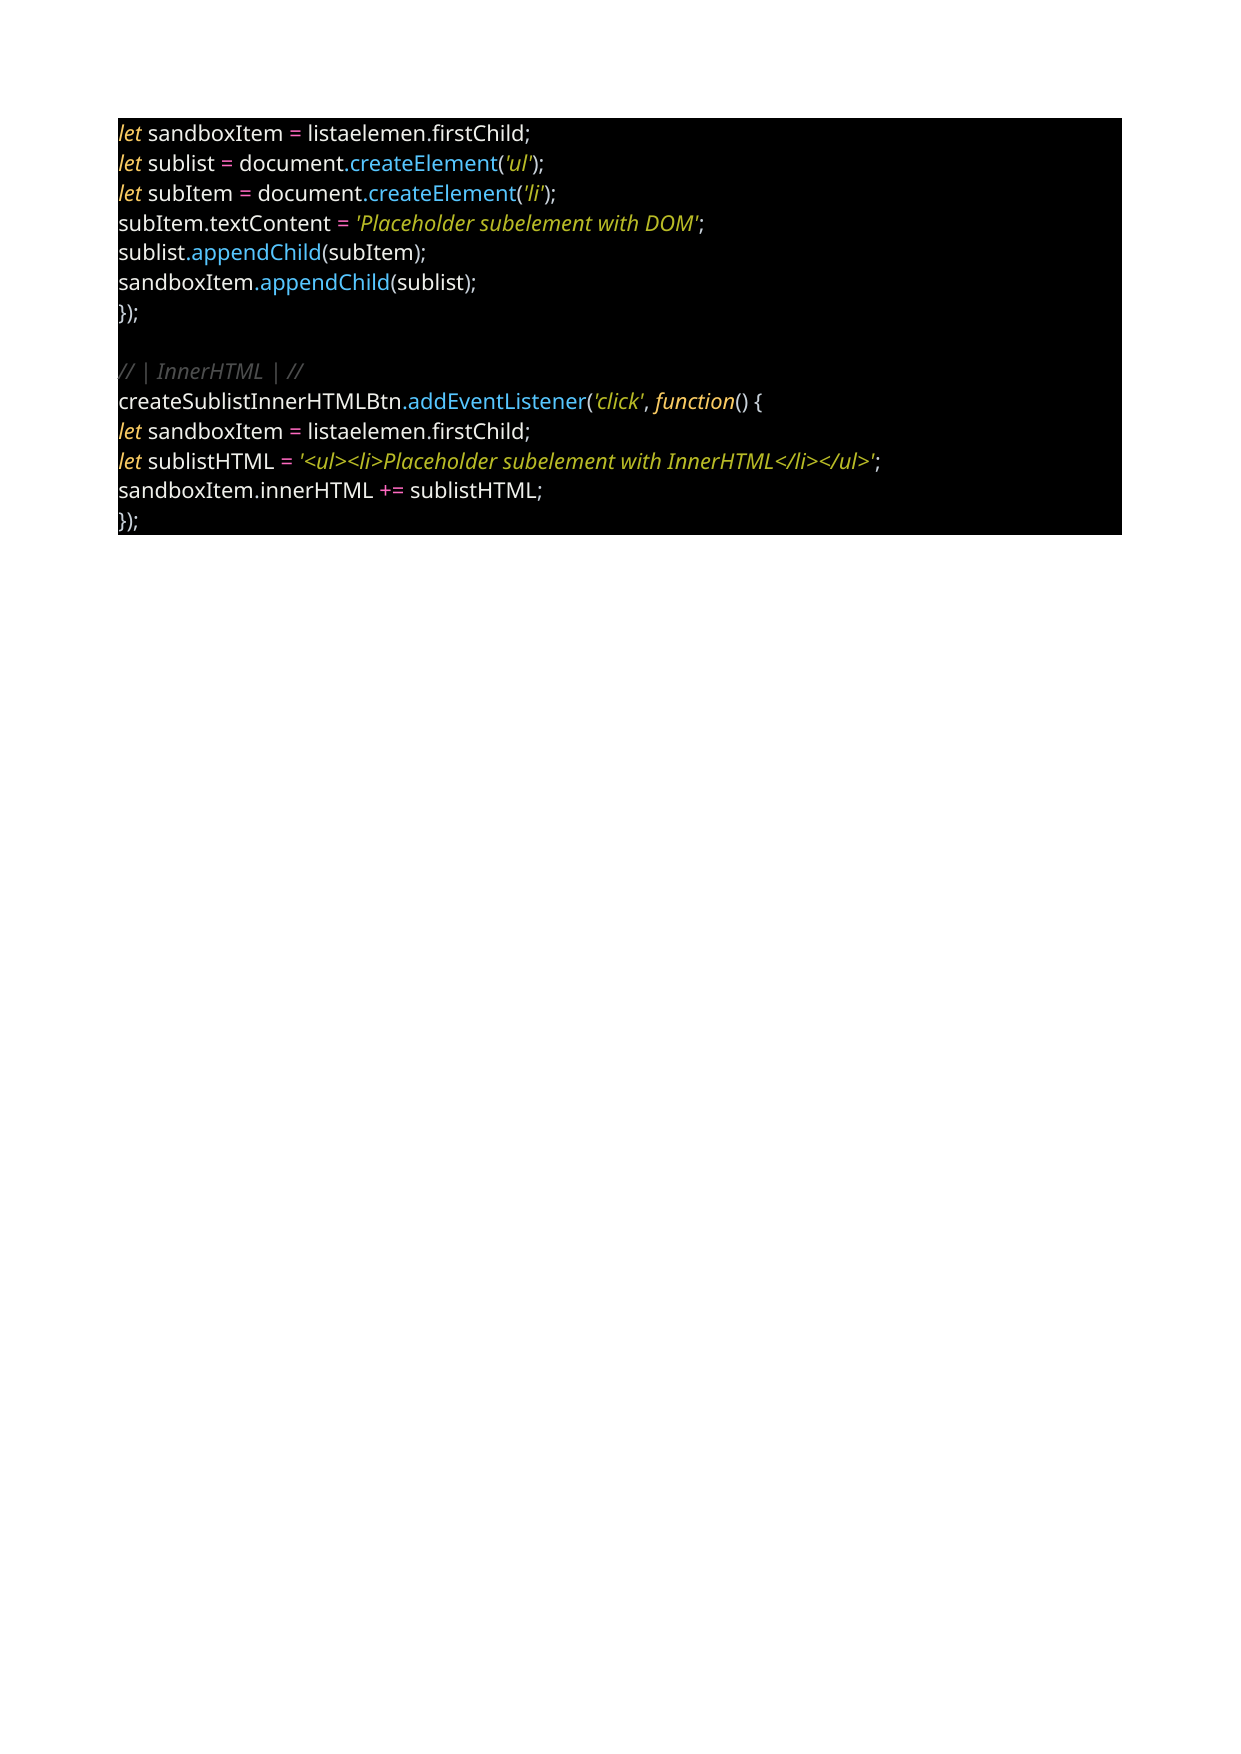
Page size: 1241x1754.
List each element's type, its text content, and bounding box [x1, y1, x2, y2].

table_header let sandboxItem = listaelemen.firstChild; let sublist = document.createElement('ul'); let subItem = document.createElement('li'); subItem.textContent = 'Placeholder subelement with DOM'; sublist.appendChild(subItem); sandboxItem.appendChild(sublist); }); // | InnerHTML | // createSublistInnerHTMLBtn.addEventListener('click', function() { let sandboxItem = listaelemen.firstChild; let sublistHTML = '<ul><li>Placeholder subelement with InnerHTML</li></ul>'; sandboxItem.innerHTML += sublistHTML; }); [118, 118, 1122, 535]
